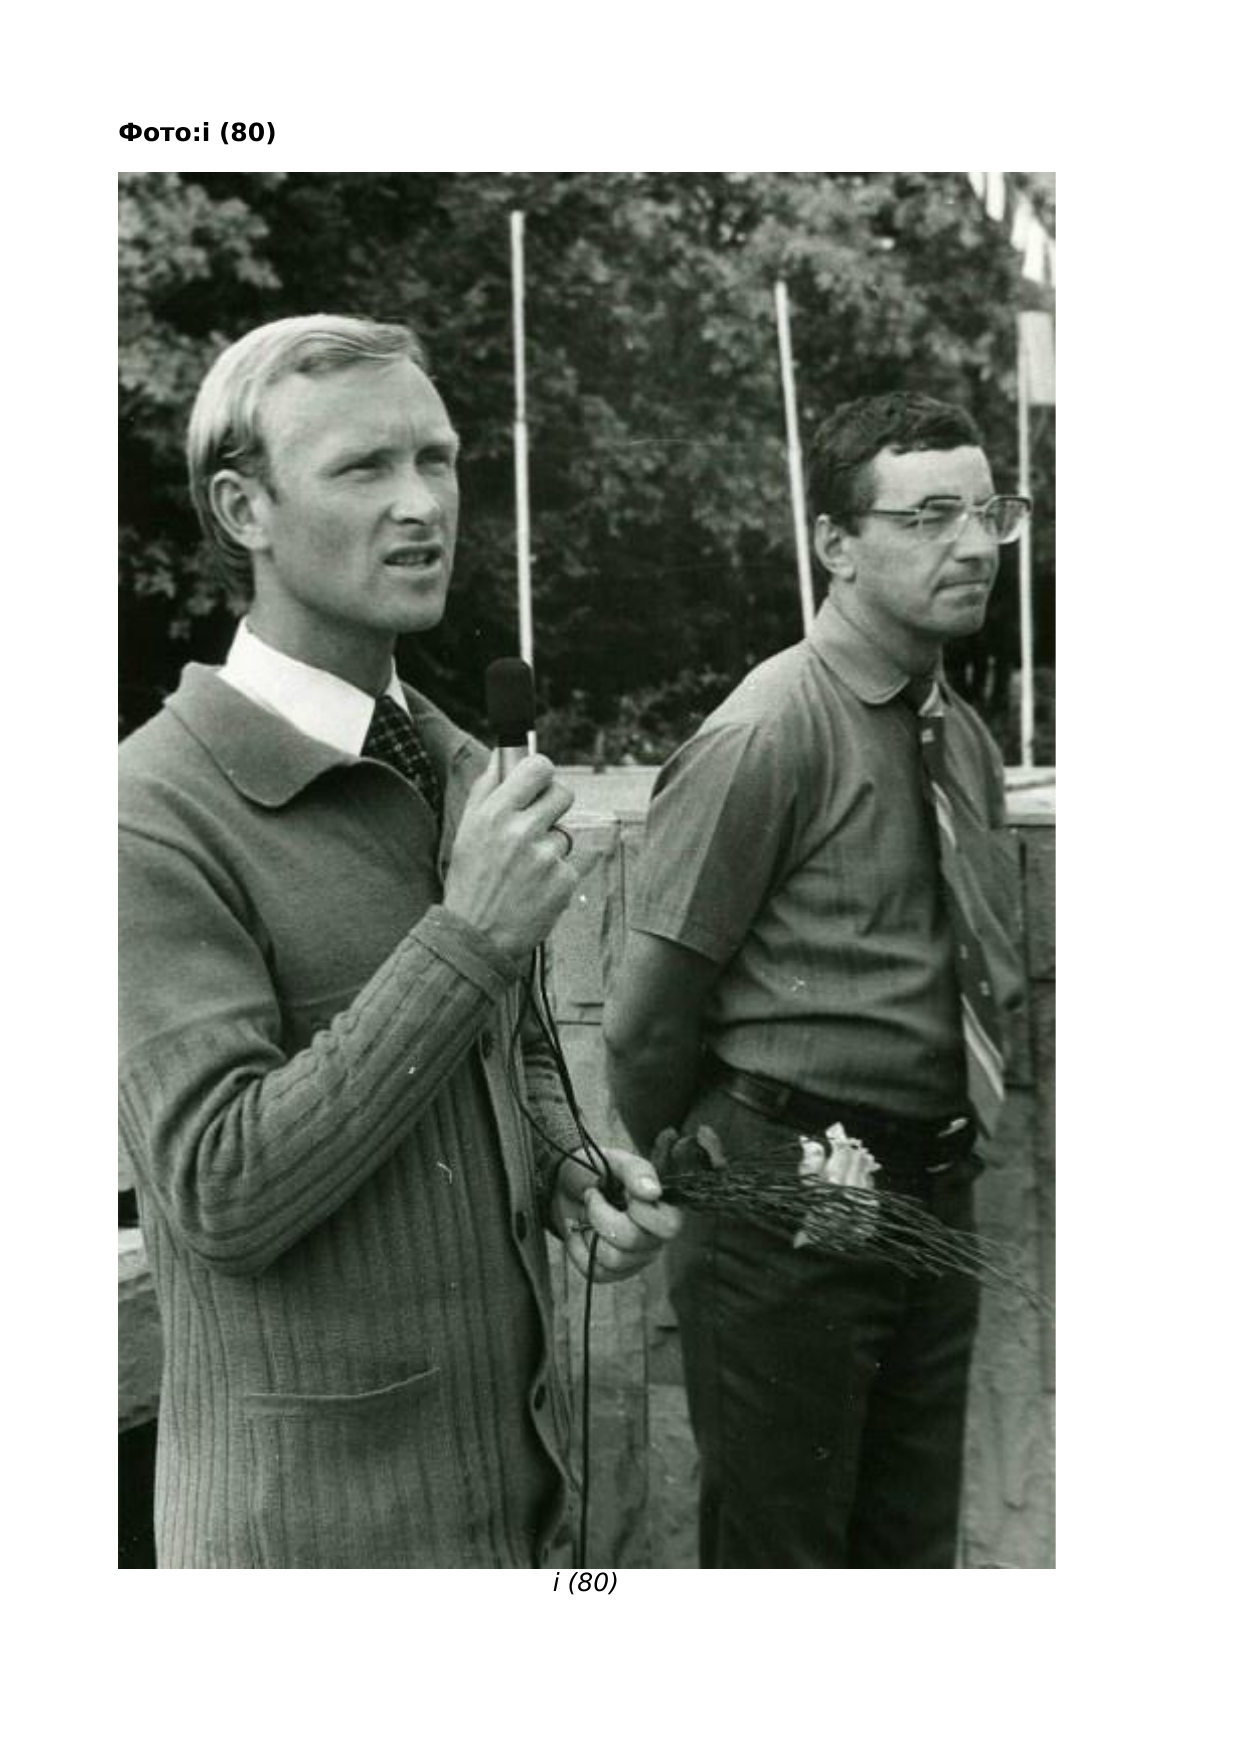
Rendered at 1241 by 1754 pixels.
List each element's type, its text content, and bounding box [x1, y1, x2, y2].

subtitle Фото:i (80) [118, 118, 1122, 147]
picture [118, 172, 1056, 1569]
text i (80) [118, 1569, 1056, 1598]
